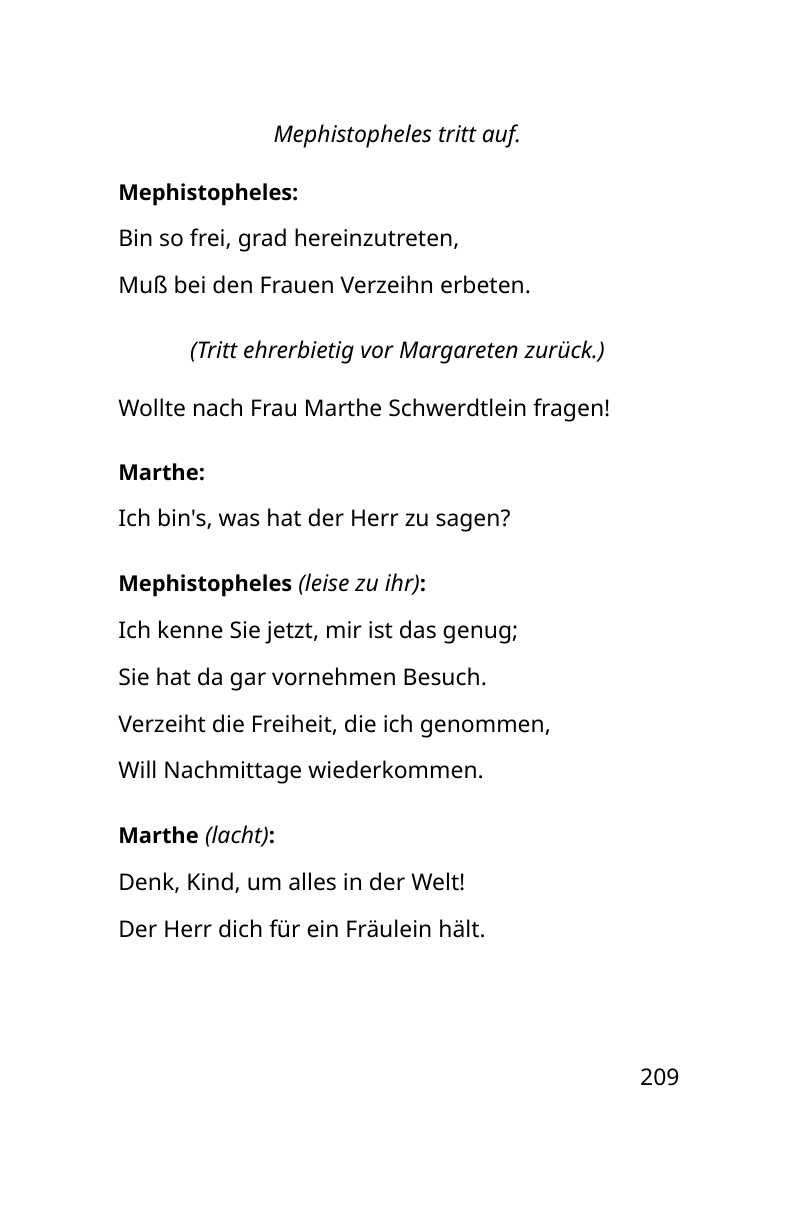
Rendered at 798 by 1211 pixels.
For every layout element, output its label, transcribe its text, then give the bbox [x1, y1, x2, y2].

text Marthe: Ich bin's, was hat der Herr zu sagen? [118, 457, 679, 533]
text (Tritt ehrerbietig vor Margareten zurück.) [118, 334, 679, 365]
text Wollte nach Frau Marthe Schwerdtlein fragen! [118, 392, 679, 423]
text Mephistopheles (leise zu ihr): Ich kenne Sie jetzt, mir ist das genug; Sie hat da gar vornehmen Besuch. Verzeiht die Freiheit, die ich genommen, Will Nachmittage wiederkommen. [118, 567, 679, 786]
text Mephistopheles: Bin so frei, grad hereinzutreten, Muß bei den Frauen Verzeihn erbeten. [118, 177, 679, 300]
text Mephistopheles tritt auf. [118, 118, 679, 149]
text Marthe (lacht): Denk, Kind, um alles in der Welt! Der Herr dich für ein Fräulein hält. [118, 819, 679, 944]
